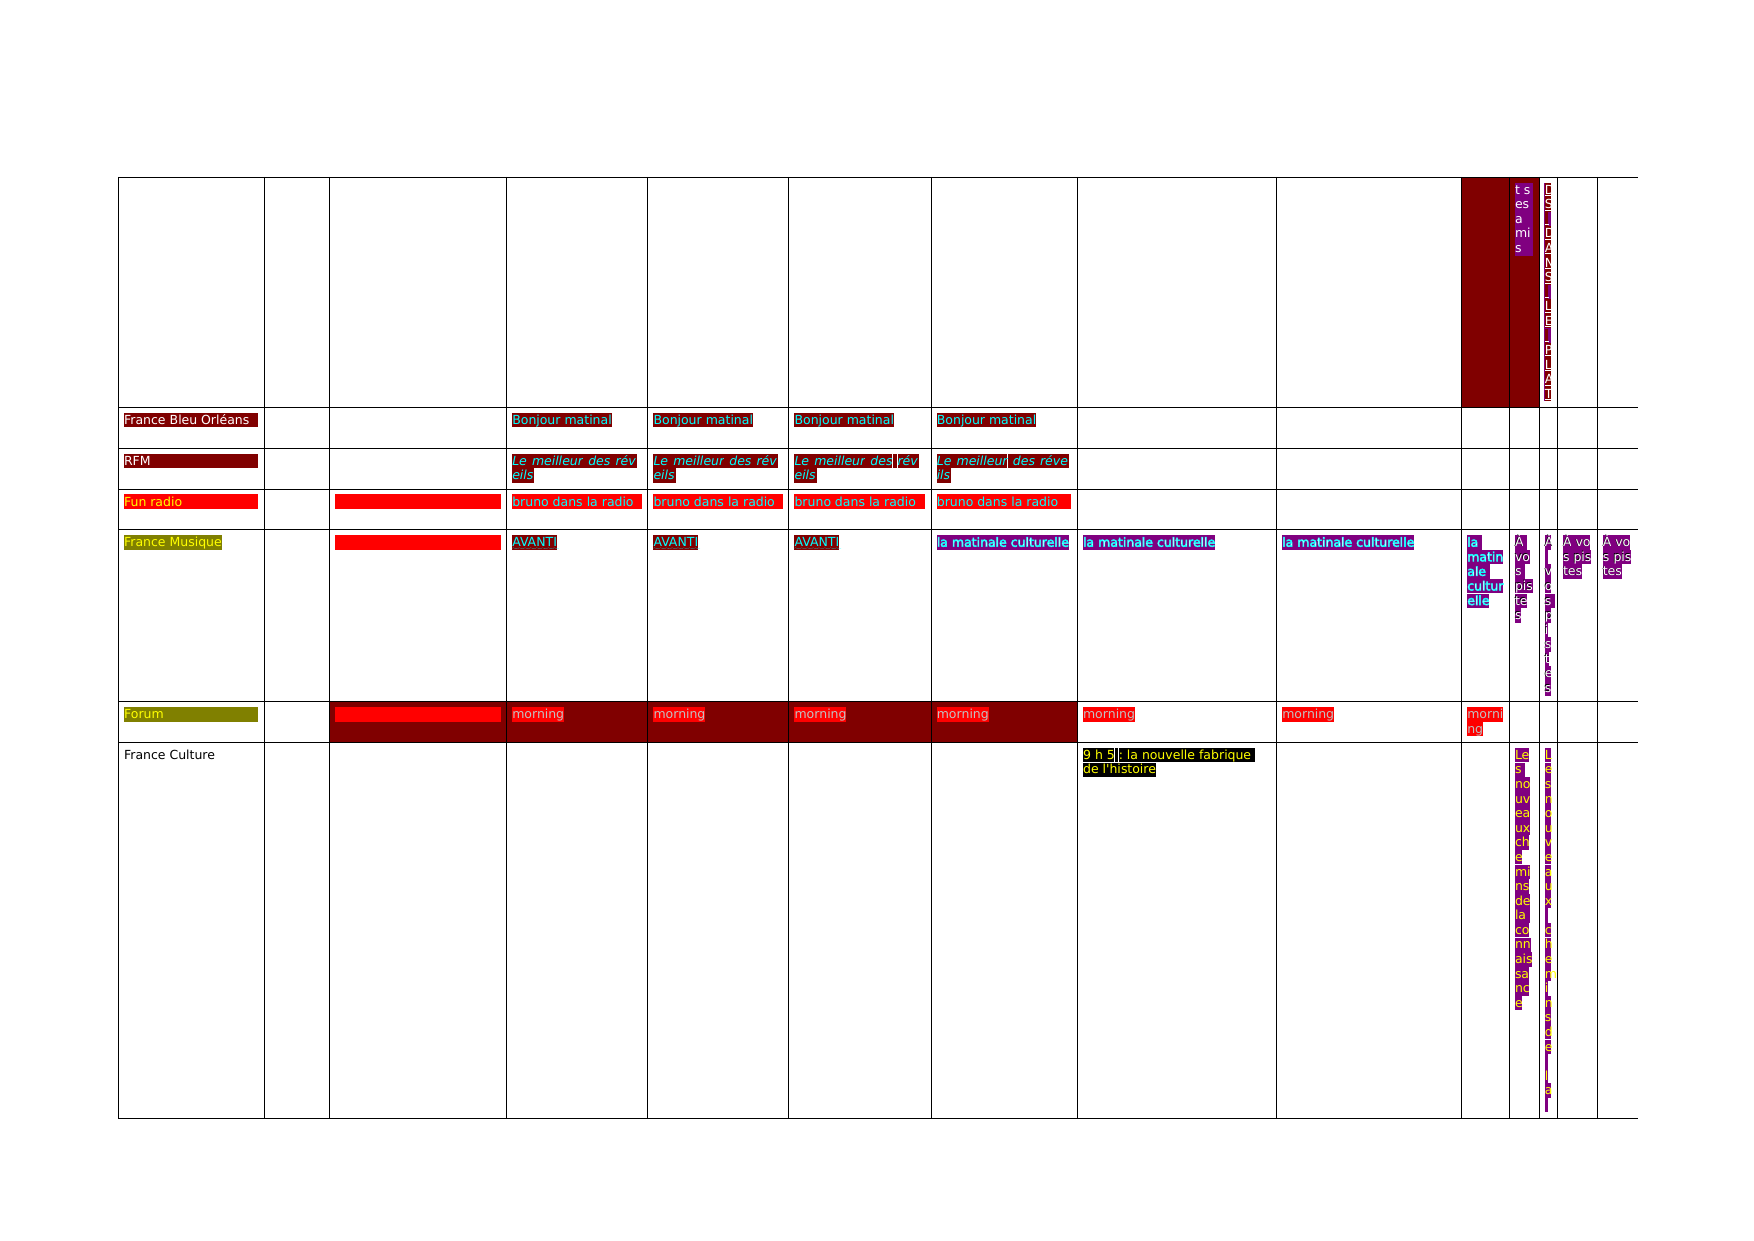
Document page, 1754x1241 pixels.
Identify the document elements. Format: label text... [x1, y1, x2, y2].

table_cell [265, 449, 329, 488]
table_cell [1598, 702, 1637, 742]
table_cell [330, 178, 506, 407]
table_cell À vos pistes [1510, 530, 1539, 701]
table_cell [265, 702, 329, 742]
table_cell [1598, 408, 1637, 448]
table_cell [1598, 178, 1637, 407]
table_cell La matinale culturelle [1277, 530, 1461, 701]
table_cell [932, 178, 1077, 407]
table_cell Bruno dans la radio [932, 490, 1077, 529]
table_cell [1462, 449, 1509, 488]
table_cell [1462, 178, 1509, 407]
table_cell [1558, 408, 1597, 448]
table_cell [1510, 449, 1539, 488]
table_cell ds dans le plat [1540, 178, 1557, 407]
table_cell Le meilleur des réveils [932, 449, 1077, 488]
table_cell [330, 490, 506, 529]
table_cell Les nouveaux chemins de la [1540, 743, 1557, 1118]
table_cell Morning [507, 702, 647, 742]
table_cell [1277, 449, 1461, 488]
table_cell [330, 449, 506, 488]
table_cell Avanti [507, 530, 647, 701]
table_cell Morning [648, 702, 788, 742]
table_cell Le meilleur des réveils [648, 449, 788, 488]
table_cell [265, 743, 329, 1118]
table_cell [507, 743, 647, 1118]
table_cell [265, 408, 329, 448]
table_cell France Musique [119, 530, 264, 701]
table_cell À vos pistes [1558, 530, 1597, 701]
table_cell Bonjour matinal [507, 408, 647, 448]
table_cell [330, 408, 506, 448]
table_cell RFM [119, 449, 264, 488]
table_cell [265, 490, 329, 529]
table_cell [119, 178, 264, 407]
table_cell Fun radio [119, 490, 264, 529]
table_cell [932, 743, 1077, 1118]
table_cell [1078, 408, 1276, 448]
table_cell Bonjour matinal [789, 408, 931, 448]
table_cell Morning [1462, 702, 1509, 742]
table_cell [1540, 490, 1557, 529]
table_cell [1598, 449, 1637, 488]
table_cell [1510, 490, 1539, 529]
table_cell [1078, 449, 1276, 488]
table_cell Avanti [648, 530, 788, 701]
table_cell Les nouveaux chemins de la connaissance [1510, 743, 1539, 1118]
table_cell Bruno dans la radio [507, 490, 647, 529]
table_cell [1462, 743, 1509, 1118]
table_cell Le meilleur des réveils [507, 449, 647, 488]
table_cell [1462, 490, 1509, 529]
table_cell À vos pistes [1540, 530, 1557, 701]
table_cell [1462, 408, 1509, 448]
table_cell [1277, 408, 1461, 448]
table_cell La matinale culturelle [1078, 530, 1276, 701]
table_cell [1540, 408, 1557, 448]
table_cell Bruno dans la radio [648, 490, 788, 529]
table_cell [789, 743, 931, 1118]
table_cell À vos pistes [1598, 530, 1637, 701]
table_cell France Bleu Orléans [119, 408, 264, 448]
table_cell [1558, 449, 1597, 488]
table_cell Morning [1078, 702, 1276, 742]
table_cell Morning [789, 702, 931, 742]
table_cell [1540, 702, 1557, 742]
table_cell Bruno dans la radio [789, 490, 931, 529]
table_cell [330, 702, 506, 742]
table_cell [330, 530, 506, 701]
table_cell Bonjour matinal [648, 408, 788, 448]
table_cell Morning [932, 702, 1077, 742]
table_cell [1078, 490, 1276, 529]
table_cell t ses amis [1510, 178, 1539, 407]
table_cell [1540, 449, 1557, 488]
table_cell [1558, 178, 1597, 407]
table_cell [1277, 178, 1461, 407]
table_cell [330, 743, 506, 1118]
table_cell [1277, 490, 1461, 529]
table_cell Bonjour matinal [932, 408, 1077, 448]
table_cell 9 h 5 : la nouvelle fabrique de l'histoire [1078, 743, 1276, 1118]
table_cell Morning [1277, 702, 1461, 742]
table_cell [1558, 743, 1597, 1118]
table_cell [1510, 702, 1539, 742]
table_cell [265, 530, 329, 701]
table_cell La matinale culturelle [932, 530, 1077, 701]
table_cell [648, 743, 788, 1118]
table_cell [789, 178, 931, 407]
table_cell Avanti [789, 530, 931, 701]
table_cell Forum [119, 702, 264, 742]
table_cell France Culture [119, 743, 264, 1118]
table_cell [1558, 490, 1597, 529]
table_cell [507, 178, 647, 407]
table_cell [1598, 490, 1637, 529]
table_cell La matinale culturelle [1462, 530, 1509, 701]
table_cell [1558, 702, 1597, 742]
table_cell [648, 178, 788, 407]
table_cell [1277, 743, 1461, 1118]
table_cell [1510, 408, 1539, 448]
table_cell [265, 178, 329, 407]
table_cell Le meilleur des réveils [789, 449, 931, 488]
table_cell [1078, 178, 1276, 407]
table_cell [1598, 743, 1637, 1118]
